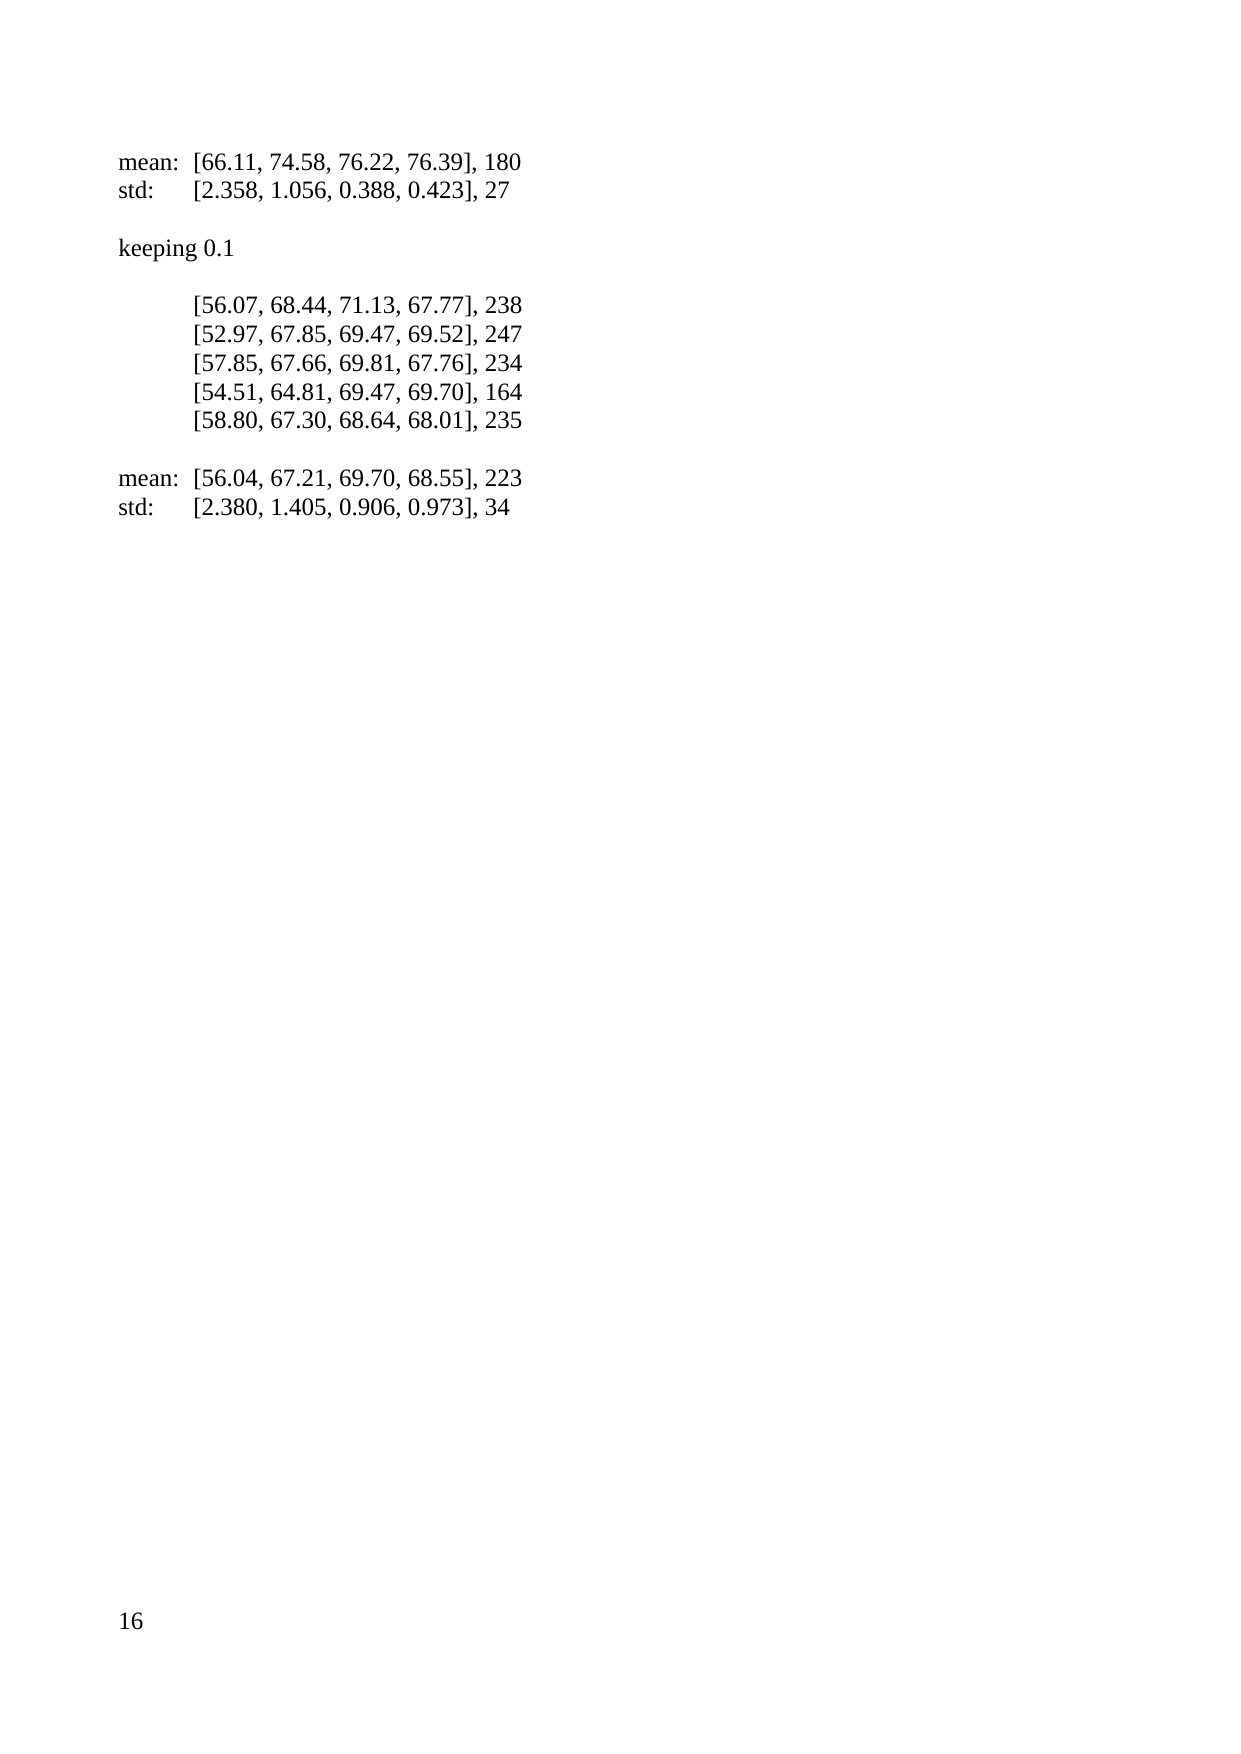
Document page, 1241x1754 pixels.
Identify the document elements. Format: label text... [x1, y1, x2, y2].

text mean: [56.04, 67.21, 69.70, 68.55], 223 [118, 463, 1122, 492]
text [54.51, 64.81, 69.47, 69.70], 164 [118, 377, 1122, 406]
text mean: [66.11, 74.58, 76.22, 76.39], 180 [118, 147, 1122, 176]
text keeping 0.1 [118, 233, 1122, 262]
text std: [2.380, 1.405, 0.906, 0.973], 34 [118, 492, 1122, 521]
text [58.80, 67.30, 68.64, 68.01], 235 [118, 406, 1122, 434]
text [56.07, 68.44, 71.13, 67.77], 238 [118, 291, 1122, 319]
text std: [2.358, 1.056, 0.388, 0.423], 27 [118, 176, 1122, 204]
text [57.85, 67.66, 69.81, 67.76], 234 [118, 348, 1122, 377]
text [52.97, 67.85, 69.47, 69.52], 247 [118, 319, 1122, 348]
